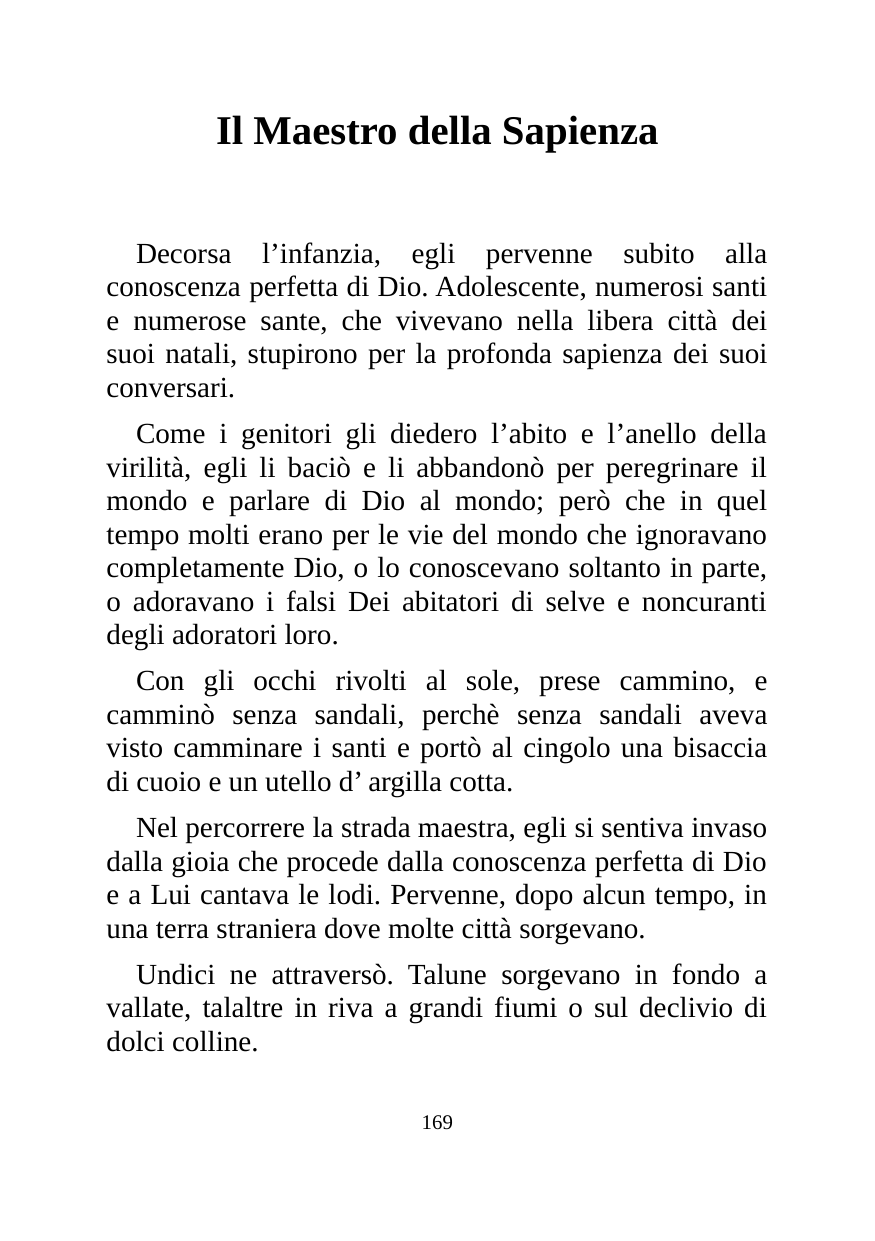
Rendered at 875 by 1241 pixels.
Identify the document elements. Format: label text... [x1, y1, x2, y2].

text Undici ne attraversò. Talune sorgevano in fondo a vallate, talaltre in riva a grandi fiumi o sul declivio di dolci colline. [106, 957, 768, 1057]
text Come i genitori gli diedero l’abito e l’anello della virilità, egli li baciò e li abbandonò per peregrinare il mondo e parlare di Dio al mondo; però che in quel tempo molti erano per le vie del mondo che ignoravano completamente Dio, o lo conoscevano soltanto in parte, o adoravano i falsi Dei abitatori di selve e noncuranti degli adoratori loro. [106, 416, 768, 651]
text Decorsa l’infanzia, egli pervenne subito alla conoscenza perfetta di Dio. Adolescente, numerosi santi e numerose sante, che vivevano nella libera città dei suoi natali, stupirono per la profonda sapienza dei suoi conversari. [106, 236, 768, 404]
subtitle Il Maestro della Sapienza [106, 106, 768, 153]
text Nel percorrere la strada maestra, egli si sentiva invaso dalla gioia che procede dalla conoscenza perfetta di Dio e a Lui cantava le lodi. Pervenne, dopo alcun tempo, in una terra straniera dove molte città sorgevano. [106, 810, 768, 944]
text Con gli occhi rivolti al sole, prese cammino, e camminò senza sandali, perchè senza sandali aveva visto camminare i santi e portò al cingolo una bisaccia di cuoio e un utello d’ argilla cotta. [106, 663, 768, 798]
